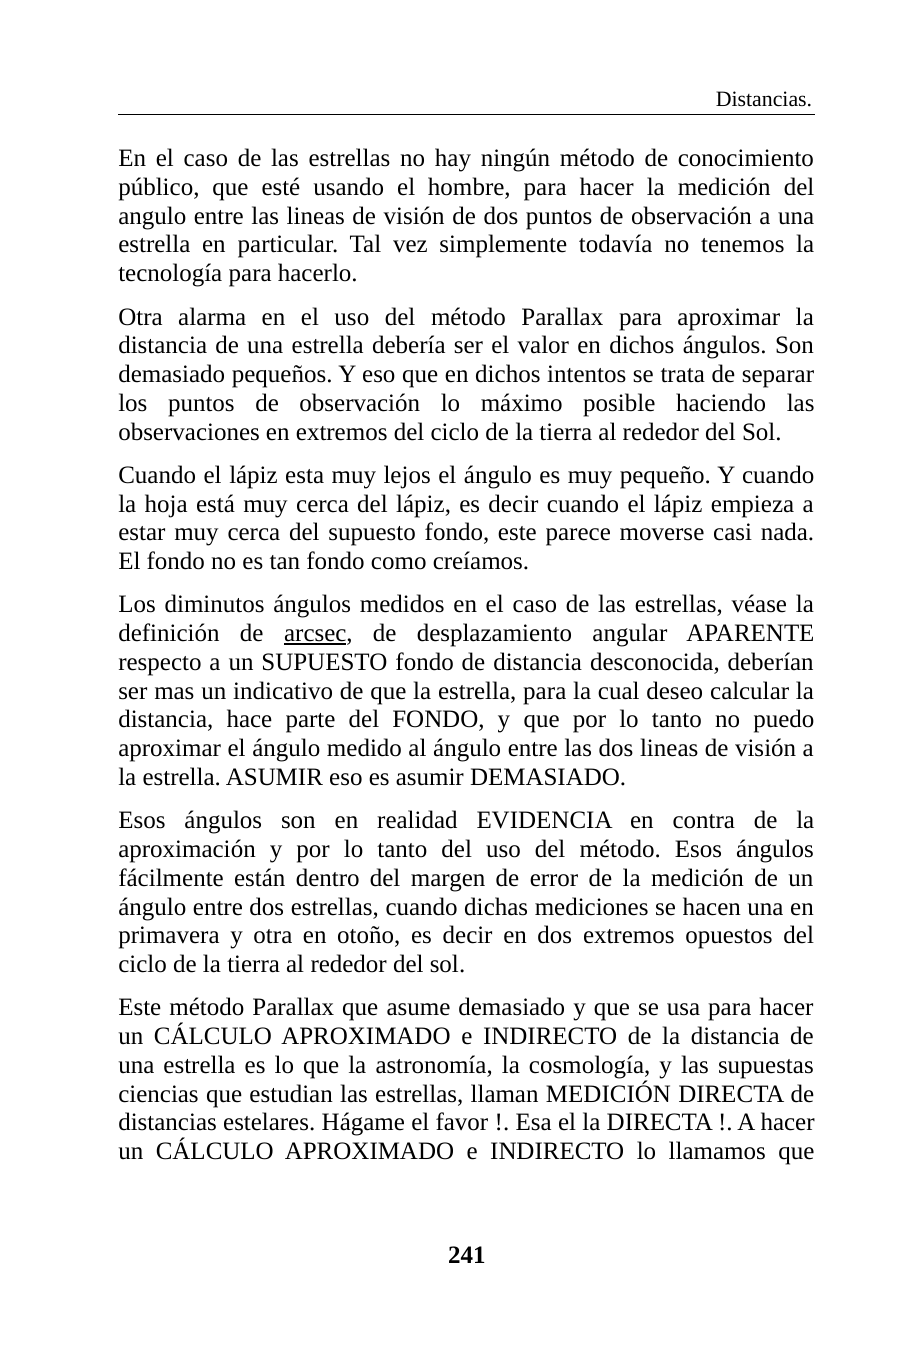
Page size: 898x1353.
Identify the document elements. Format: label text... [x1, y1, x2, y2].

text Otra alarma en el uso del método Parallax para aproximar la distancia de una estrella debería ser el valor en dichos ángulos. Son demasiado pequeños. Y eso que en dichos intentos se trata de separar los puntos de observación lo máximo posible haciendo las observaciones en extremos del ciclo de la tierra al rededor del Sol. [118, 302, 815, 445]
text Cuando el lápiz esta muy lejos el ángulo es muy pequeño. Y cuando la hoja está muy cerca del lápiz, es decir cuando el lápiz empieza a estar muy cerca del supuesto fondo, este parece moverse casi nada. El fondo no es tan fondo como creíamos. [118, 460, 815, 575]
text Esos ángulos son en realidad EVIDENCIA en contra de la aproximación y por lo tanto del uso del método. Esos ángulos fácilmente están dentro del margen de error de la medición de un ángulo entre dos estrellas, cuando dichas mediciones se hacen una en primavera y otra en otoño, es decir en dos extremos opuestos del ciclo de la tierra al rededor del sol. [118, 805, 815, 978]
text En el caso de las estrellas no hay ningún método de conocimiento público, que esté usando el hombre, para hacer la medición del angulo entre las lineas de visión de dos puntos de observación a una estrella en particular. Tal vez simplemente todavía no tenemos la tecnología para hacerlo. [118, 143, 815, 287]
text Los diminutos ángulos medidos en el caso de las estrellas, véase la definición de arcsec, de desplazamiento angular APARENTE respecto a un SUPUESTO fondo de distancia desconocida, deberían ser mas un indicativo de que la estrella, para la cual deseo calcular la distancia, hace parte del FONDO, y que por lo tanto no puedo aproximar el ángulo medido al ángulo entre las dos lineas de visión a la estrella. ASUMIR eso es asumir DEMASIADO. [118, 589, 815, 791]
text Este método Parallax que asume demasiado y que se usa para hacer un CÁLCULO APROXIMADO e INDIRECTO de la distancia de una estrella es lo que la astronomía, la cosmología, y las supuestas ciencias que estudian las estrellas, llaman MEDICIÓN DIRECTA de distancias estelares. Hágame el favor !. Esa el la DIRECTA !. A hacer un CÁLCULO APROXIMADO e INDIRECTO lo llamamos que [118, 992, 815, 1165]
